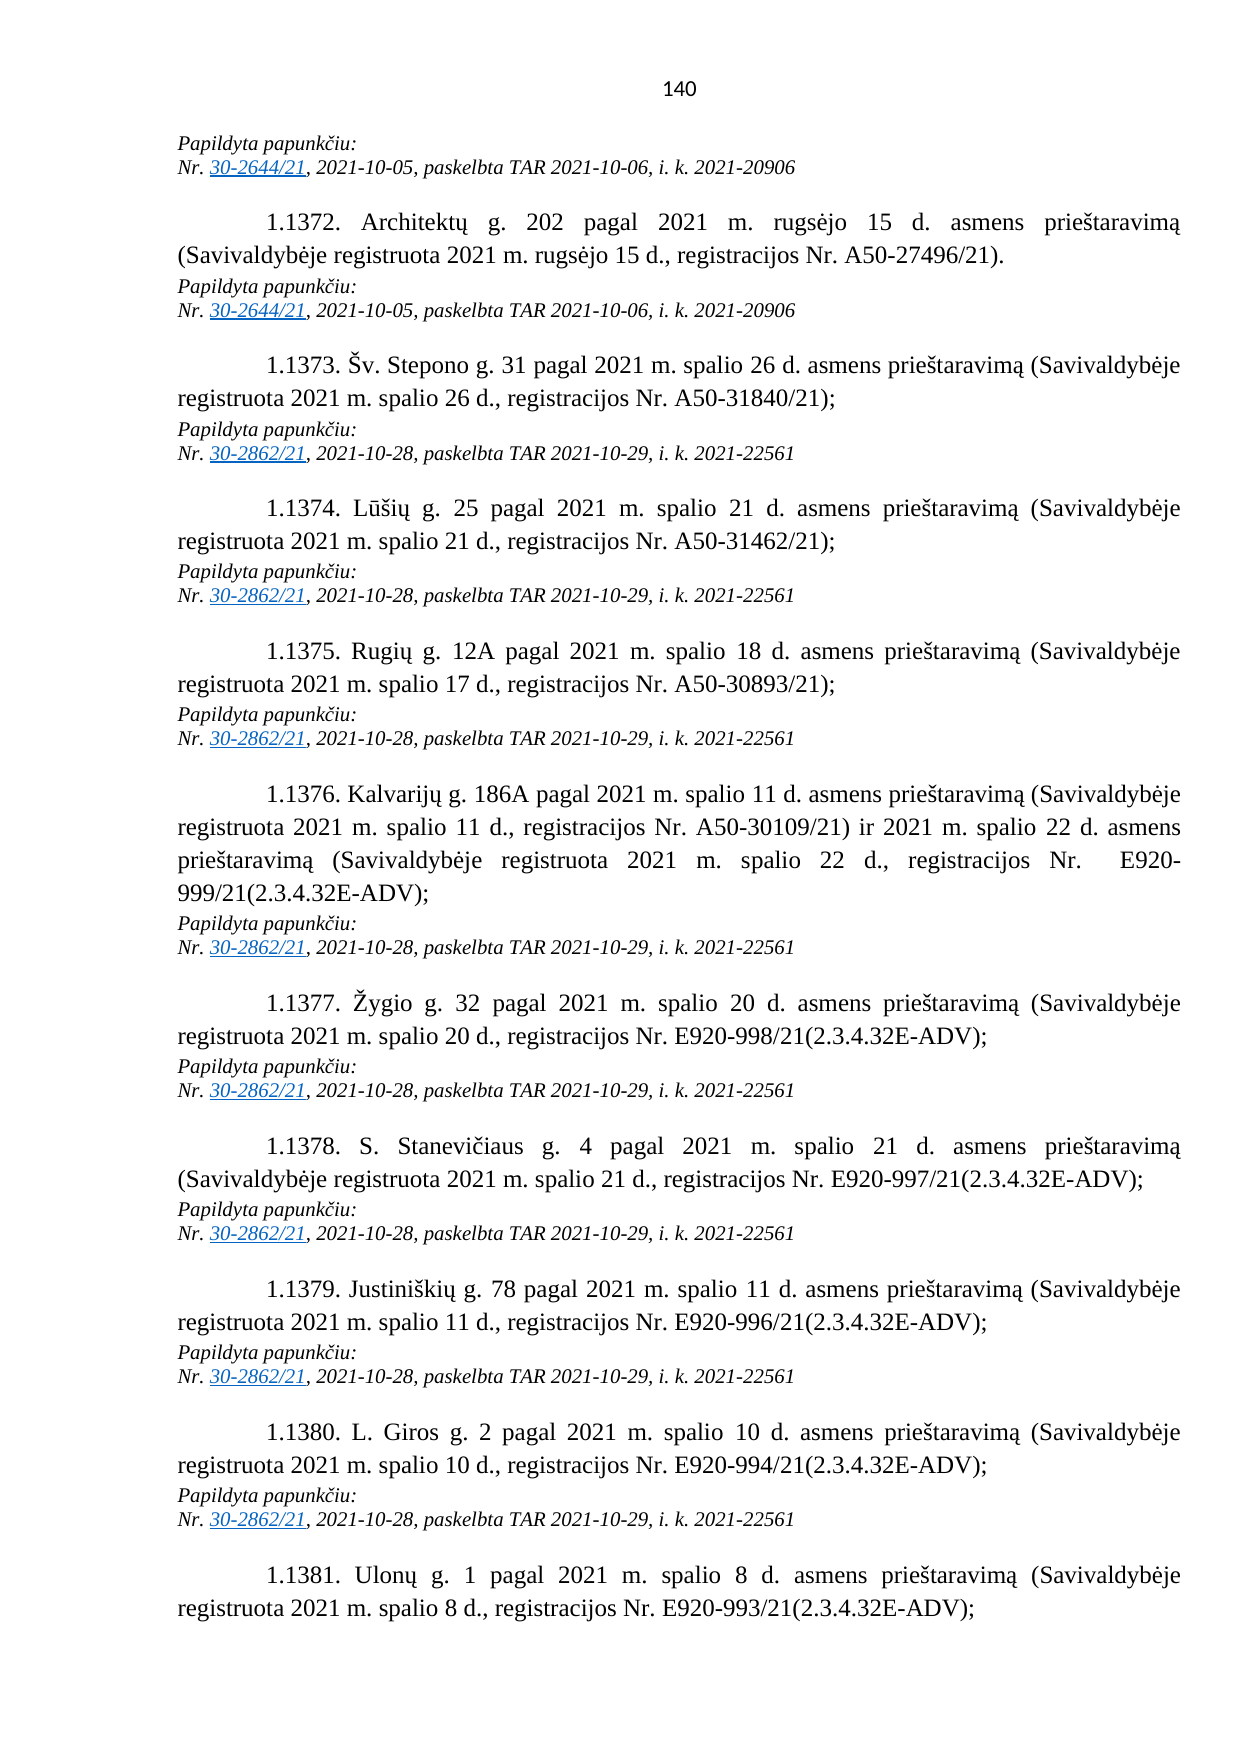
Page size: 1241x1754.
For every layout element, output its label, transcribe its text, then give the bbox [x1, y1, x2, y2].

text 1.1377. Žygio g. 32 pagal 2021 m. spalio 20 d. asmens prieštaravimą (Savivaldybėje registruota 2021 m. spalio 20 d., registracijos Nr. E920-998/21(2.3.4.32E-ADV); [177, 988, 1181, 1050]
text Papildyta papunkčiu: [177, 273, 1181, 298]
text 1.1376. Kalvarijų g. 186A pagal 2021 m. spalio 11 d. asmens prieštaravimą (Savivaldybėje registruota 2021 m. spalio 11 d., registracijos Nr. A50-30109/21) ir 2021 m. spalio 22 d. asmens prieštaravimą (Savivaldybėje registruota 2021 m. spalio 22 d., registracijos Nr. E920-999/21(2.3.4.32E-ADV); [177, 779, 1181, 907]
text Papildyta papunkčiu: [177, 1483, 1181, 1507]
text Papildyta papunkčiu: [177, 1340, 1181, 1364]
text Nr. 30-2862/21, 2021-10-28, paskelbta TAR 2021-10-29, i. k. 2021-22561 [177, 1364, 1181, 1388]
text Nr. 30-2862/21, 2021-10-28, paskelbta TAR 2021-10-29, i. k. 2021-22561 [177, 726, 1181, 750]
text 1.1379. Justiniškių g. 78 pagal 2021 m. spalio 11 d. asmens prieštaravimą (Savivaldybėje registruota 2021 m. spalio 11 d., registracijos Nr. E920-996/21(2.3.4.32E-ADV); [177, 1274, 1181, 1336]
text Nr. 30-2644/21, 2021-10-05, paskelbta TAR 2021-10-06, i. k. 2021-20906 [177, 155, 1181, 179]
text Nr. 30-2862/21, 2021-10-28, paskelbta TAR 2021-10-29, i. k. 2021-22561 [177, 1221, 1181, 1245]
text 1.1375. Rugių g. 12A pagal 2021 m. spalio 18 d. asmens prieštaravimą (Savivaldybėje registruota 2021 m. spalio 17 d., registracijos Nr. A50-30893/21); [177, 636, 1181, 698]
text Papildyta papunkčiu: [177, 416, 1181, 441]
text Papildyta papunkčiu: [177, 911, 1181, 935]
text Papildyta papunkčiu: [177, 1054, 1181, 1078]
text Nr. 30-2862/21, 2021-10-28, paskelbta TAR 2021-10-29, i. k. 2021-22561 [177, 935, 1181, 959]
text Nr. 30-2862/21, 2021-10-28, paskelbta TAR 2021-10-29, i. k. 2021-22561 [177, 1507, 1181, 1531]
text Nr. 30-2862/21, 2021-10-28, paskelbta TAR 2021-10-29, i. k. 2021-22561 [177, 583, 1181, 607]
text Nr. 30-2862/21, 2021-10-28, paskelbta TAR 2021-10-29, i. k. 2021-22561 [177, 1078, 1181, 1102]
text 1.1381. Ulonų g. 1 pagal 2021 m. spalio 8 d. asmens prieštaravimą (Savivaldybėje registruota 2021 m. spalio 8 d., registracijos Nr. E920-993/21(2.3.4.32E-ADV); [177, 1560, 1181, 1622]
text Papildyta papunkčiu: [177, 131, 1181, 155]
text 1.1372. Architektų g. 202 pagal 2021 m. rugsėjo 15 d. asmens prieštaravimą (Savivaldybėje registruota 2021 m. rugsėjo 15 d., registracijos Nr. A50-27496/21). [177, 207, 1181, 269]
text Nr. 30-2644/21, 2021-10-05, paskelbta TAR 2021-10-06, i. k. 2021-20906 [177, 298, 1181, 322]
text 1.1380. L. Giros g. 2 pagal 2021 m. spalio 10 d. asmens prieštaravimą (Savivaldybėje registruota 2021 m. spalio 10 d., registracijos Nr. E920-994/21(2.3.4.32E-ADV); [177, 1417, 1181, 1479]
text Nr. 30-2862/21, 2021-10-28, paskelbta TAR 2021-10-29, i. k. 2021-22561 [177, 441, 1181, 464]
text Papildyta papunkčiu: [177, 702, 1181, 726]
text 1.1378. S. Stanevičiaus g. 4 pagal 2021 m. spalio 21 d. asmens prieštaravimą (Savivaldybėje registruota 2021 m. spalio 21 d., registracijos Nr. E920-997/21(2.3.4.32E-ADV); [177, 1131, 1181, 1193]
text Papildyta papunkčiu: [177, 1197, 1181, 1221]
text 1.1374. Lūšių g. 25 pagal 2021 m. spalio 21 d. asmens prieštaravimą (Savivaldybėje registruota 2021 m. spalio 21 d., registracijos Nr. A50-31462/21); [177, 493, 1181, 555]
text Papildyta papunkčiu: [177, 559, 1181, 583]
text 1.1373. Šv. Stepono g. 31 pagal 2021 m. spalio 26 d. asmens prieštaravimą (Savivaldybėje registruota 2021 m. spalio 26 d., registracijos Nr. A50-31840/21); [177, 350, 1181, 412]
